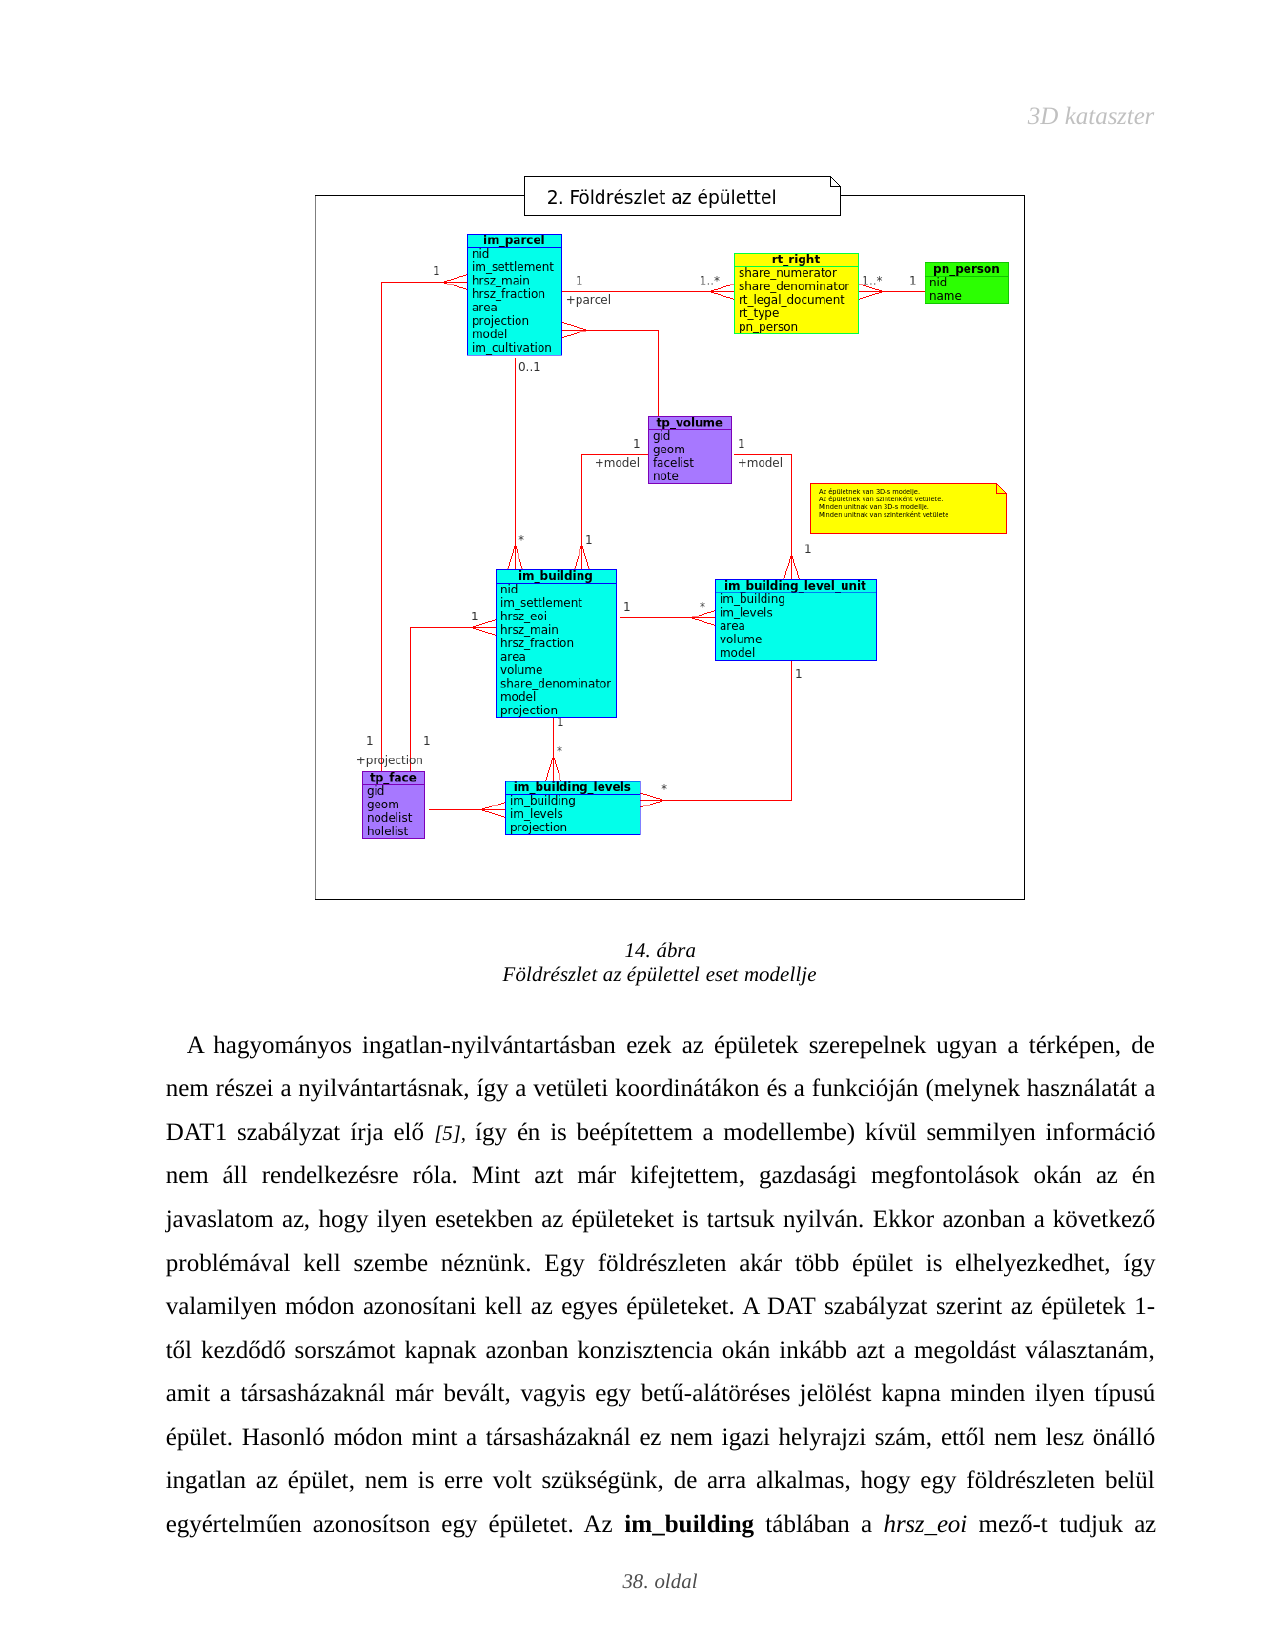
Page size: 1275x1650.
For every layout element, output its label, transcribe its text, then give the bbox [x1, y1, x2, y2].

text A hagyományos ingatlan-nyilvántartásban ezek az épületek szerepelnek ugyan a térképen, de nem részei a nyilvántartásnak, így a vetületi koordinátákon és a funkcióján (melynek használatát a DAT1 szabályzat írja elő [5], így én is beépítettem a modellembe) kívül semmilyen információ nem áll rendelkezésre róla. Mint azt már kifejtettem, gazdasági megfontolások okán az én javaslatom az, hogy ilyen esetekben az épületeket is tartsuk nyilván. Ekkor azonban a következő problémával kell szembe néznünk. Egy földrészleten akár több épület is elhelyezkedhet, így valamilyen módon azonosítani kell az egyes épületeket. A DAT szabályzat szerint az épületek 1-től kezdődő sorszámot kapnak azonban konzisztencia okán inkább azt a megoldást választanám, amit a társasházaknál már bevált, vagyis egy betű-alátöréses jelölést kapna minden ilyen típusú épület. Hasonló módon mint a társasházaknál ez nem igazi helyrajzi szám, ettől nem lesz önálló ingatlan az épület, nem is erre volt szükségünk, de arra alkalmas, hogy egy földrészleten belül egyértelműen azonosítson egy épületet. Az im_building táblában a hrsz_eoi mező-t tudjuk az [166, 1030, 1156, 1538]
picture [295, 166, 1048, 924]
text 14. ábra [166, 938, 1156, 962]
text Földrészlet az épülettel eset modellje [166, 962, 1156, 986]
